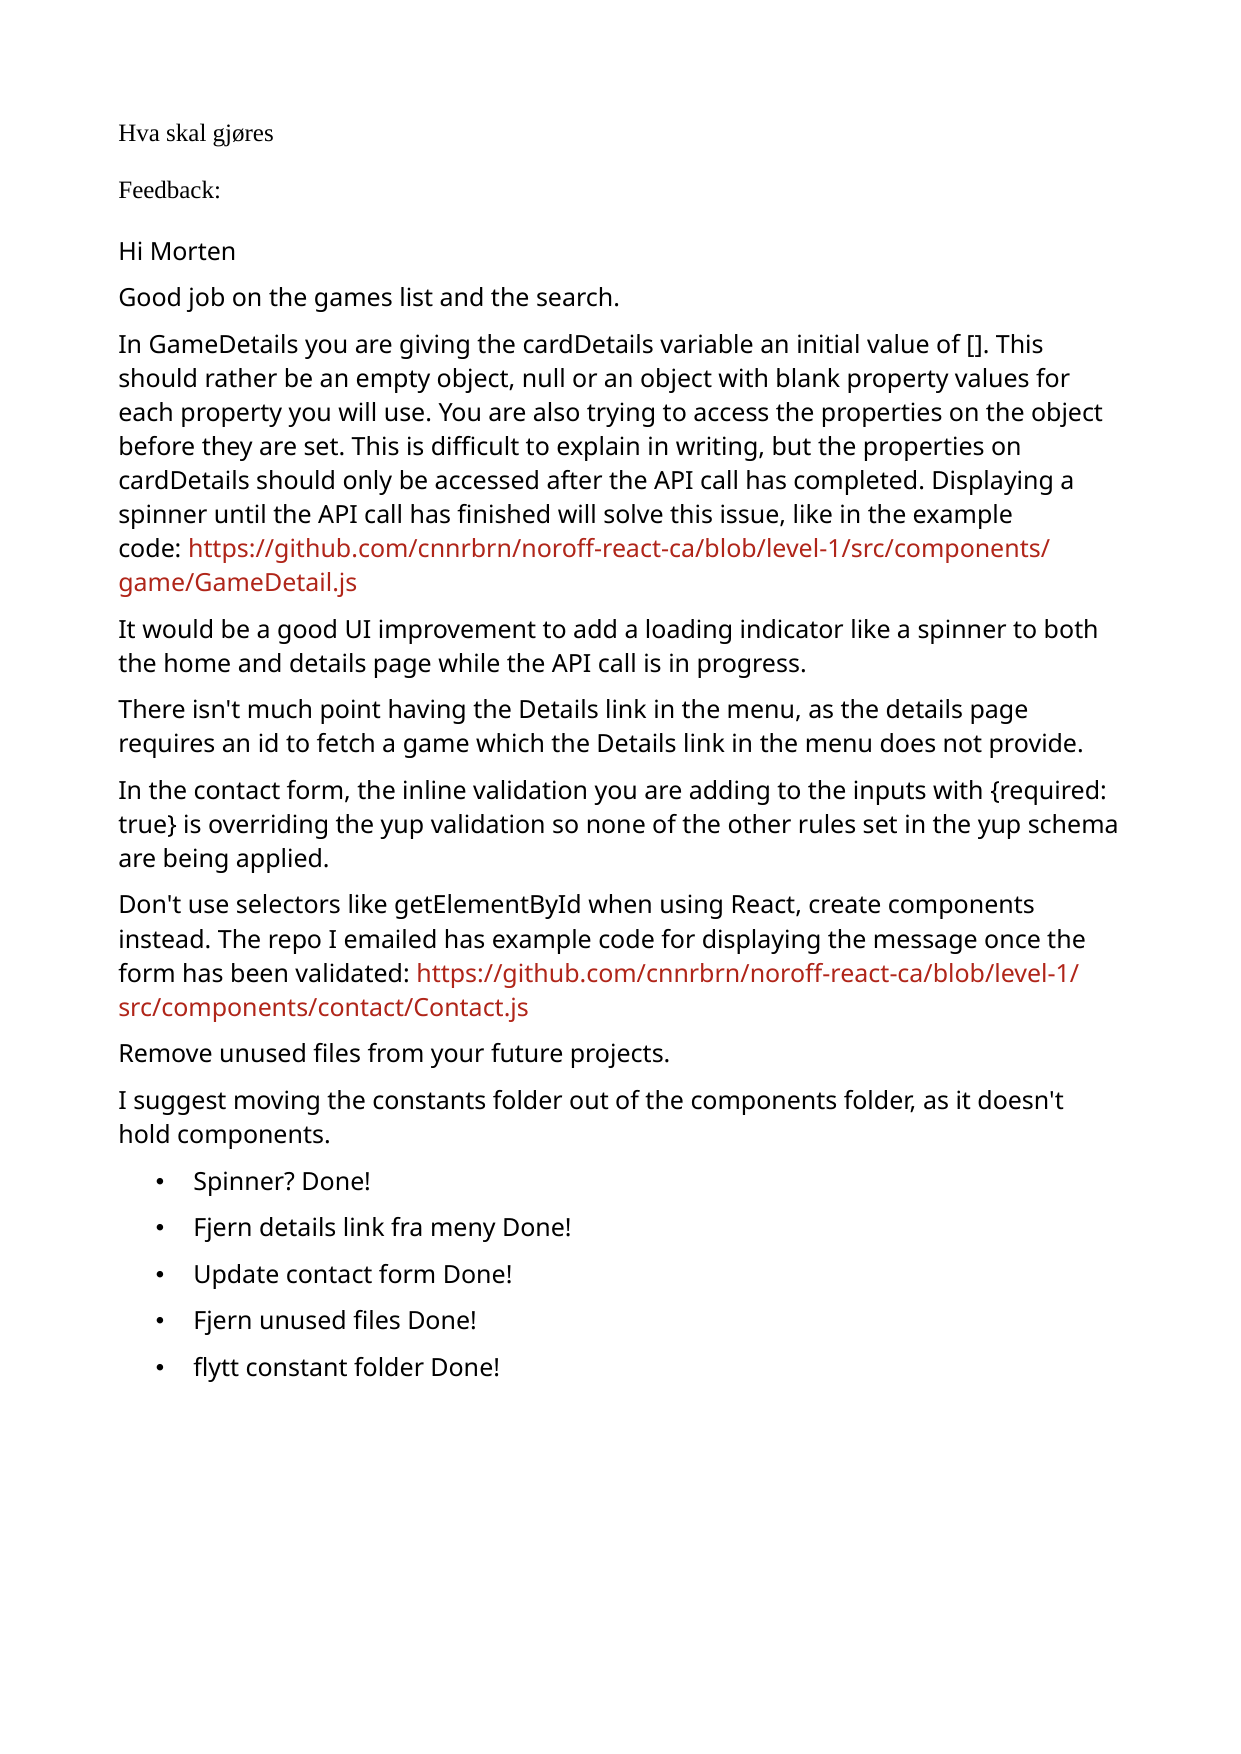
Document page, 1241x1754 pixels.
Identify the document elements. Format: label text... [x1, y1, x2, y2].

text There isn't much point having the Details link in the menu, as the details page requires an id to fetch a game which the Details link in the menu does not provide. [118, 692, 1122, 760]
text Feedback: [118, 176, 1122, 204]
text Hi Morten [118, 233, 1122, 267]
list Fjern unused files Done! [156, 1303, 1122, 1337]
list Fjern details link fra meny Done! [156, 1210, 1122, 1244]
text Remove unused files from your future projects. [118, 1036, 1122, 1070]
text Hva skal gjøres [118, 118, 1122, 147]
list flytt constant folder Done! [156, 1349, 1122, 1383]
text I suggest moving the constants folder out of the components folder, as it doesn't hold components. [118, 1082, 1122, 1151]
text In the contact form, the inline validation you are adding to the inputs with {required: true} is overriding the yup validation so none of the other rules set in the yup schema are being applied. [118, 772, 1122, 875]
text In GameDetails you are giving the cardDetails variable an initial value of []. This should rather be an empty object, null or an object with blank property values for each property you will use. You are also trying to access the properties on the object before they are set. This is difficult to explain in writing, but the properties on cardDetails should only be accessed after the API call has completed. Displaying a spinner until the API call has finished will solve this issue, like in the example code: https://github.com/cnnrbrn/noroff-react-ca/blob/level-1/src/components/game/GameDetail.js [118, 326, 1122, 599]
text Good job on the games list and the search. [118, 280, 1122, 314]
list Spinner? Done! [156, 1163, 1122, 1197]
list Update contact form Done! [156, 1256, 1122, 1290]
text Don't use selectors like getElementById when using React, create components instead. The repo I emailed has example code for displaying the message once the form has been validated: https://github.com/cnnrbrn/noroff-react-ca/blob/level-1/src/components/contact/Contact.js [118, 887, 1122, 1023]
text It would be a good UI improvement to add a loading indicator like a spinner to both the home and details page while the API call is in progress. [118, 611, 1122, 679]
